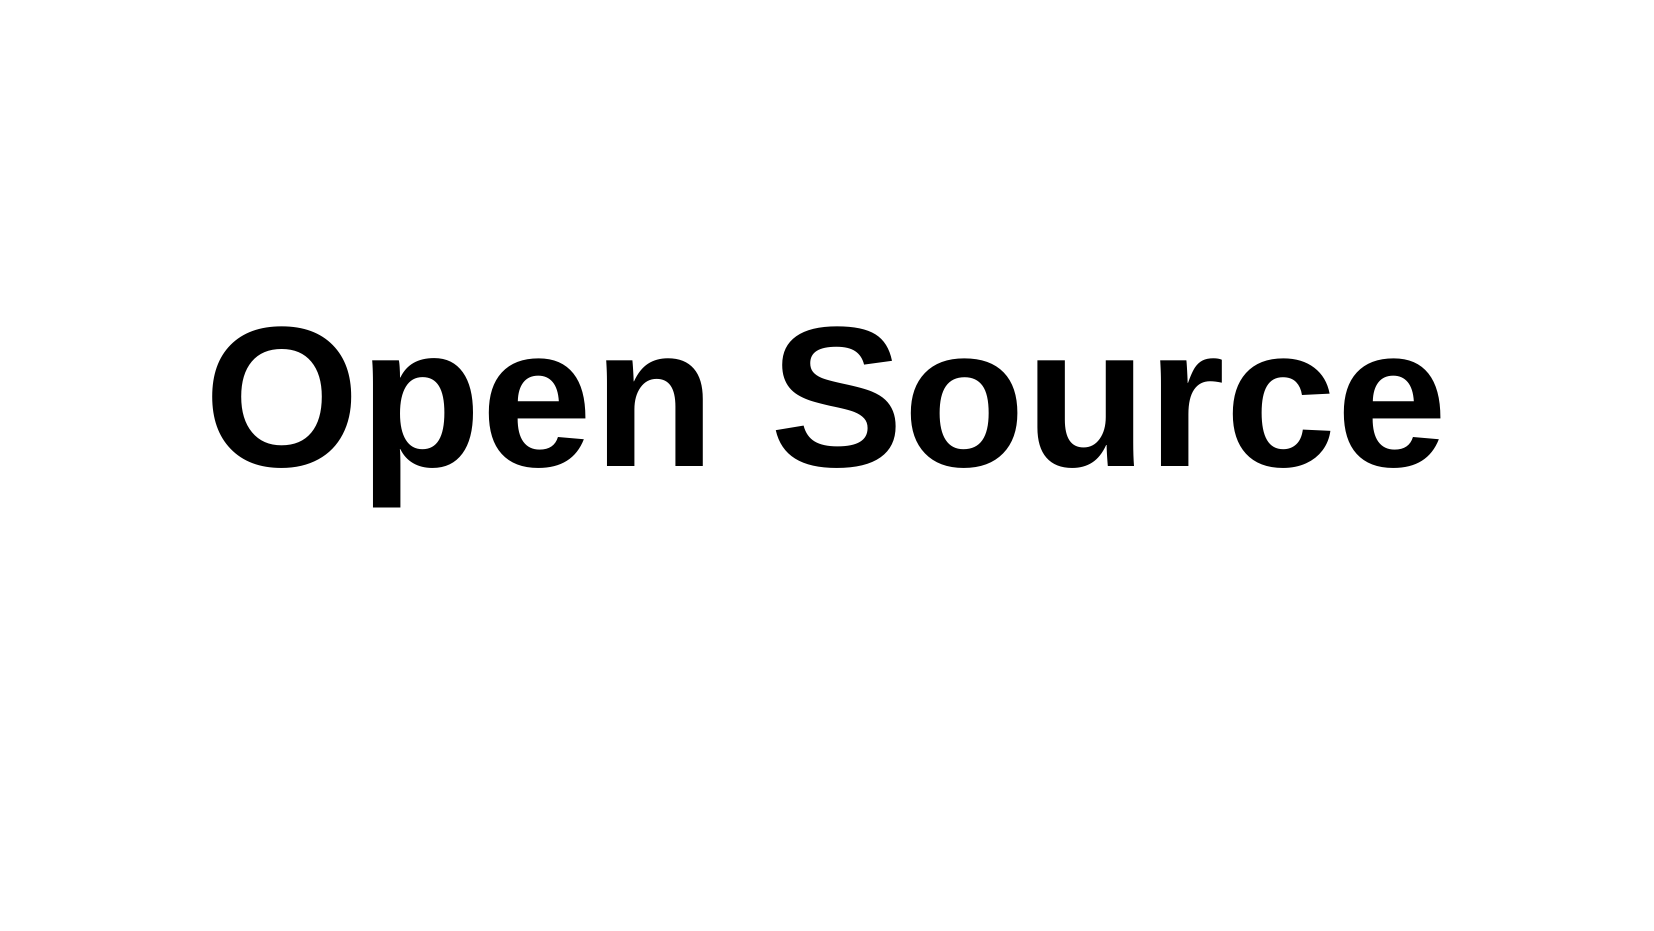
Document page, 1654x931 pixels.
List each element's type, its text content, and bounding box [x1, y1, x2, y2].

subtitle Open Source [82, 37, 1571, 757]
